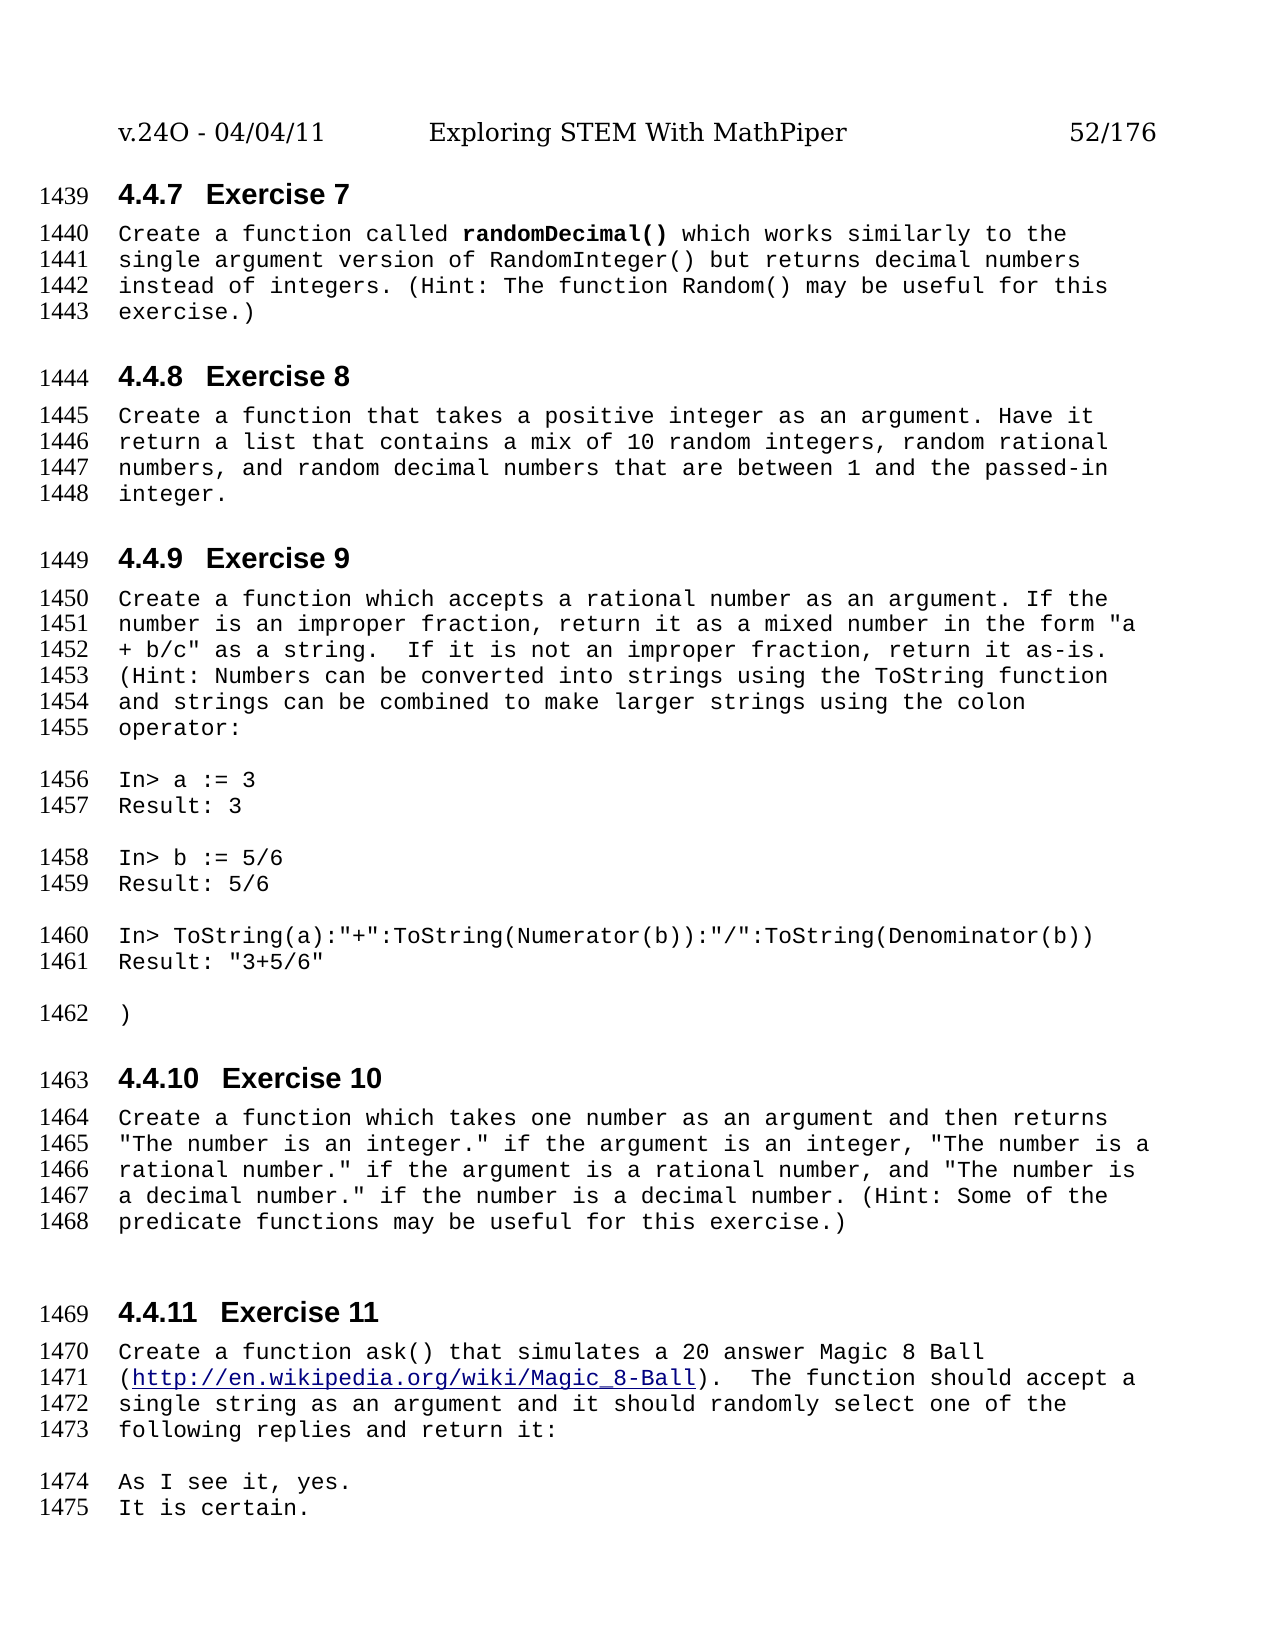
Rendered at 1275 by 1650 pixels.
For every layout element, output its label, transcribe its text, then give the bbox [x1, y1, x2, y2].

text ) [118, 1002, 1157, 1028]
text Result: "3+5/6" [118, 950, 1157, 976]
text Result: 5/6 [118, 872, 1157, 898]
text Create a function that takes a positive integer as an argument. Have it return a list that contains a mix of 10 random integers, random rational numbers, and random decimal numbers that are between 1 and the passed-in integer. [118, 404, 1157, 508]
text In> ToString(a):"+":ToString(Numerator(b)):"/":ToString(Denominator(b)) [118, 924, 1157, 950]
text Create a function which takes one number as an argument and then returns "The number is an integer." if the argument is an integer, "The number is a rational number." if the argument is a rational number, and "The number is a decimal number." if the number is a decimal number. (Hint: Some of the predicate functions may be useful for this exercise.) [118, 1106, 1157, 1236]
text Result: 3 [118, 794, 1157, 820]
subtitle Exercise 8 [118, 359, 1157, 393]
subtitle Exercise 9 [118, 541, 1157, 575]
text In> b := 5/6 [118, 846, 1157, 872]
text Create a function which accepts a rational number as an argument. If the number is an improper fraction, return it as a mixed number in the form "a + b/c" as a string. If it is not an improper fraction, return it as-is. (Hint: Numbers can be converted into strings using the ToString function and strings can be combined to make larger strings using the colon operator: [118, 587, 1157, 742]
text As I see it, yes. [118, 1470, 1157, 1496]
subtitle Exercise 7 [118, 177, 1157, 210]
text In> a := 3 [118, 768, 1157, 794]
text It is certain. [118, 1496, 1157, 1522]
subtitle Exercise 11 [118, 1295, 1157, 1328]
subtitle Exercise 10 [118, 1061, 1157, 1094]
text Create a function ask() that simulates a 20 answer Magic 8 Ball (http://en.wikipedia.org/wiki/Magic_8-Ball). The function should accept a single string as an argument and it should randomly select one of the following replies and return it: [118, 1341, 1157, 1444]
text Create a function called randomDecimal() which works similarly to the single argument version of RandomInteger() but returns decimal numbers instead of integers. (Hint: The function Random() may be useful for this exercise.) [118, 222, 1157, 326]
